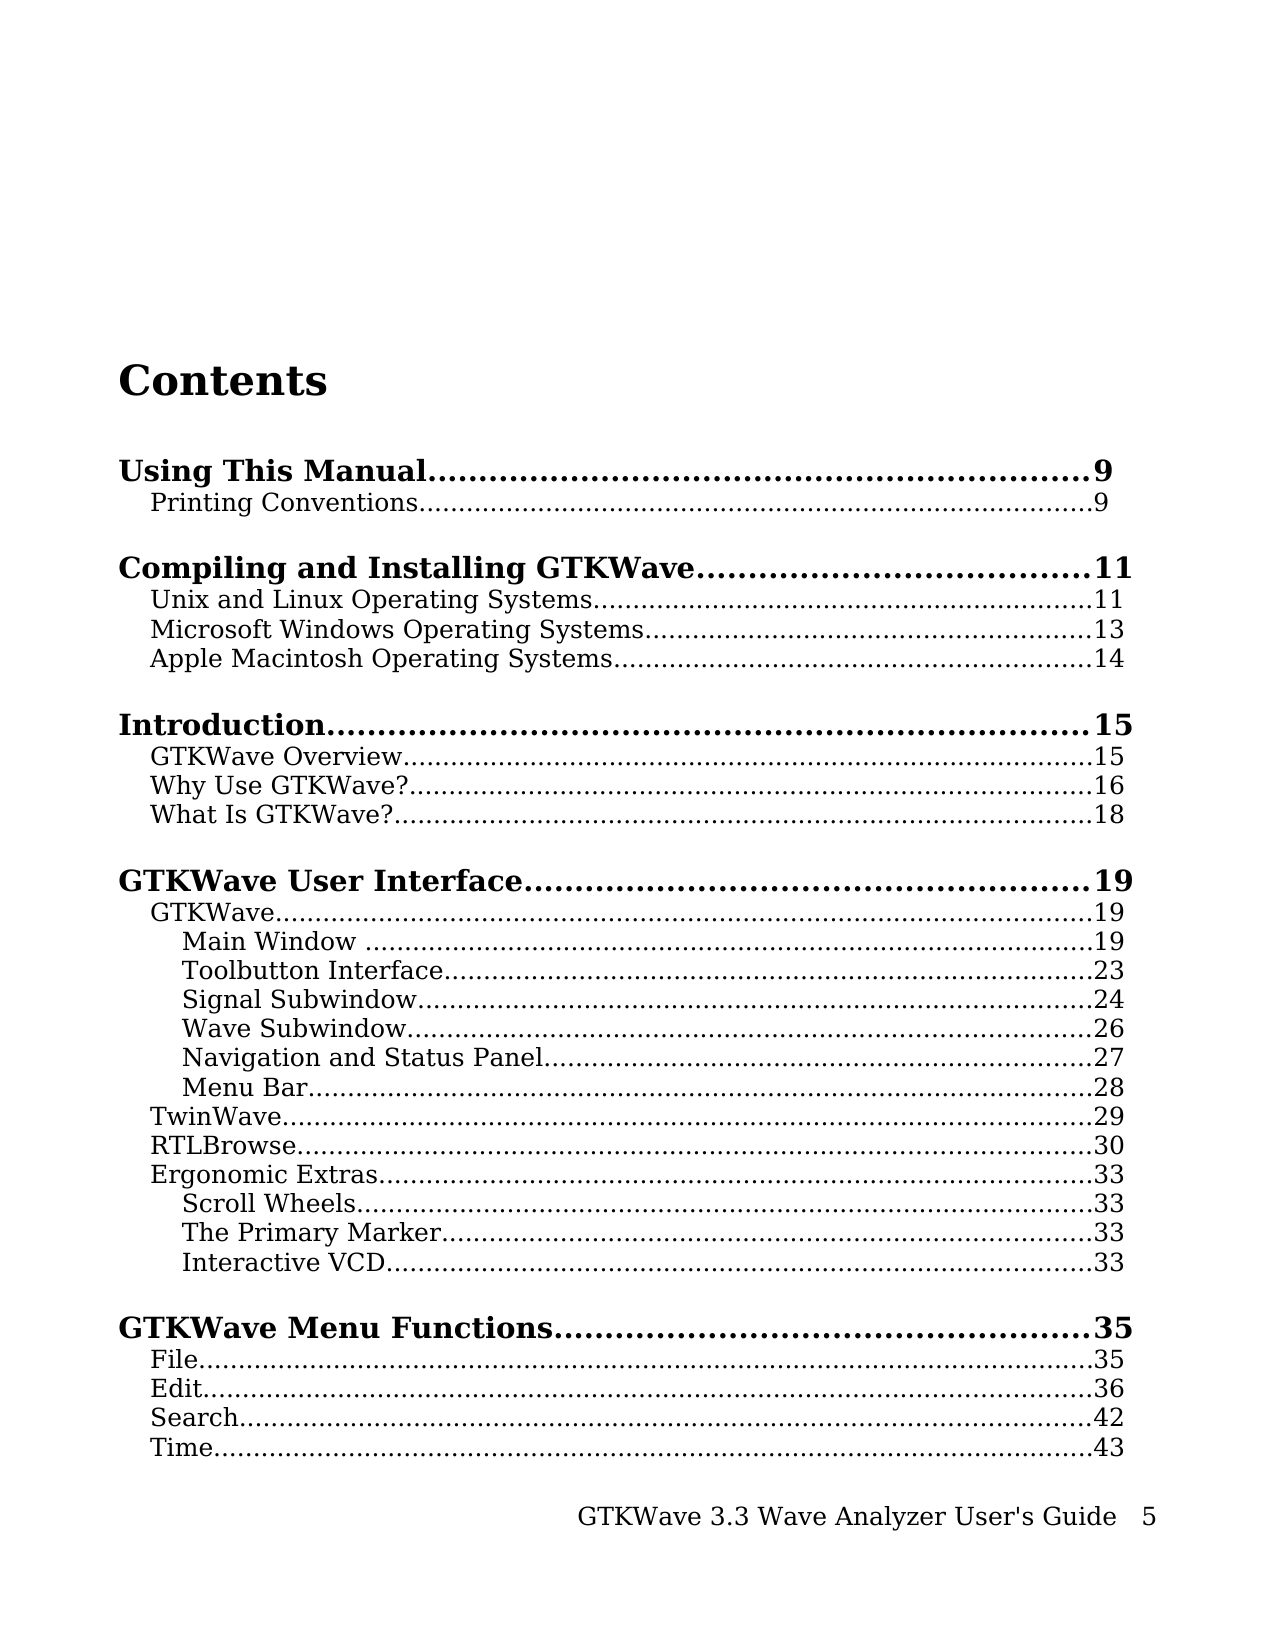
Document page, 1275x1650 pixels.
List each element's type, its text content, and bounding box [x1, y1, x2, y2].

text Scroll Wheels 33 [118, 1189, 1157, 1219]
text RTLBrowse 30 [118, 1131, 1157, 1160]
text Edit 36 [118, 1374, 1157, 1403]
text GTKWave Menu Functions 35 [118, 1311, 1157, 1345]
text Why Use GTKWave? 16 [118, 771, 1157, 800]
text Wave Subwindow 26 [118, 1014, 1157, 1044]
text TwinWave 29 [118, 1102, 1157, 1131]
text What Is GTKWave? 18 [118, 800, 1157, 829]
text Microsoft Windows Operating Systems 13 [118, 615, 1157, 644]
text Using This Manual 9 [118, 454, 1157, 488]
text GTKWave 19 [118, 898, 1157, 927]
text Interactive VCD 33 [118, 1248, 1157, 1277]
text Time 43 [118, 1433, 1157, 1462]
text Signal Subwindow 24 [118, 985, 1157, 1014]
text GTKWave Overview 15 [118, 742, 1157, 771]
text Toolbutton Interface 23 [118, 956, 1157, 985]
text GTKWave User Interface 19 [118, 863, 1157, 898]
text Navigation and Status Panel 27 [118, 1044, 1157, 1073]
text Compiling and Installing GTKWave 11 [118, 551, 1157, 586]
text Menu Bar 28 [118, 1073, 1157, 1102]
text Search 42 [118, 1403, 1157, 1433]
text Printing Conventions 9 [118, 488, 1157, 517]
text Introduction 15 [118, 707, 1157, 742]
text Unix and Linux Operating Systems 11 [118, 586, 1157, 615]
text Contents [118, 356, 1157, 405]
text Ergonomic Extras 33 [118, 1160, 1157, 1189]
text File 35 [118, 1345, 1157, 1374]
text Apple Macintosh Operating Systems 14 [118, 644, 1157, 673]
text Main Window 19 [118, 927, 1157, 956]
text The Primary Marker 33 [118, 1219, 1157, 1248]
